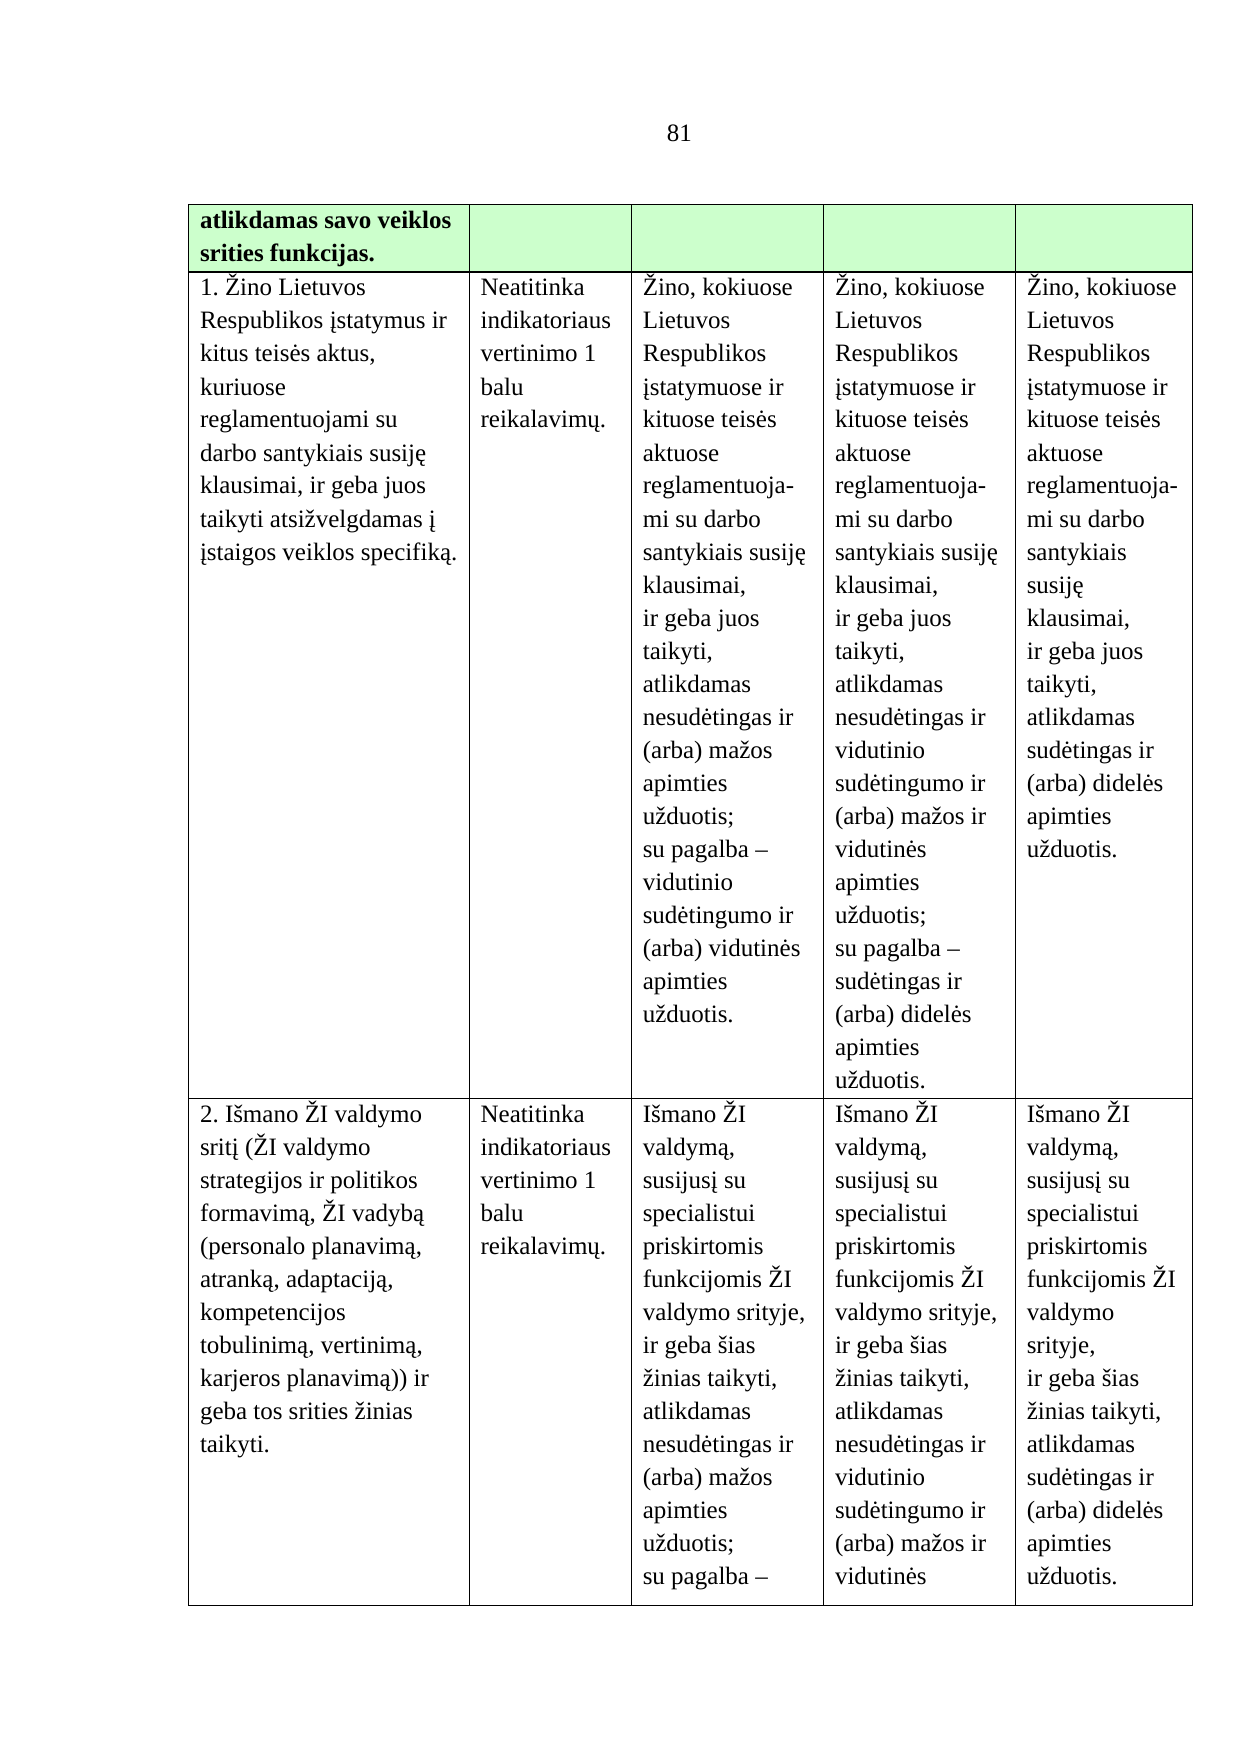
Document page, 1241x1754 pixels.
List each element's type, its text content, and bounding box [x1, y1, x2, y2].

table_cell Žino, kokiuose Lietuvos Respublikos įstatymuose ir kituose teisės aktuose reglamentuoja-mi su darbo santykiais susiję klausimai, ir geba juos taikyti, atlikdamas sudėtingas ir (arba) didelės apimties užduotis. [1016, 273, 1192, 1098]
table_cell Žino, kokiuose Lietuvos Respublikos įstatymuose ir kituose teisės aktuose reglamentuoja-mi su darbo santykiais susiję klausimai, ir geba juos taikyti, atlikdamas nesudėtingas ir vidutinio sudėtingumo ir (arba) mažos ir vidutinės apimties užduotis; su pagalba – sudėtingas ir (arba) didelės apimties užduotis. [824, 273, 1015, 1098]
table_cell 2. Išmano ŽI valdymo sritį (ŽI valdymo strategijos ir politikos formavimą, ŽI vadybą (personalo planavimą, atranką, adaptaciją, kompetencijos tobulinimą, vertinimą, karjeros planavimą)) ir geba tos srities žinias taikyti. [189, 1099, 469, 1605]
table_cell [824, 205, 1015, 271]
table_cell Neatitinka indikatoriaus vertinimo 1 balu reikalavimų. [470, 1099, 631, 1605]
table_cell Žino, kokiuose Lietuvos Respublikos įstatymuose ir kituose teisės aktuose reglamentuoja-mi su darbo santykiais susiję klausimai, ir geba juos taikyti, atlikdamas nesudėtingas ir (arba) mažos apimties užduotis; su pagalba – vidutinio sudėtingumo ir (arba) vidutinės apimties užduotis. [632, 273, 823, 1098]
table_cell Išmano ŽI valdymą, susijusį su specialistui priskirtomis funkcijomis ŽI valdymo srityje, ir geba šias žinias taikyti, atlikdamas nesudėtingas ir (arba) mažos apimties užduotis; su pagalba – [632, 1099, 823, 1605]
table_cell Išmano ŽI valdymą, susijusį su specialistui priskirtomis funkcijomis ŽI valdymo srityje, ir geba šias žinias taikyti, atlikdamas nesudėtingas ir vidutinio sudėtingumo ir (arba) mažos ir vidutinės [824, 1099, 1015, 1605]
table_cell Neatitinka indikatoriaus vertinimo 1 balu reikalavimų. [470, 273, 631, 1098]
table_cell [1016, 205, 1192, 271]
table_cell [470, 205, 631, 271]
table_cell 1. Žino Lietuvos Respublikos įstatymus ir kitus teisės aktus, kuriuose reglamentuojami su darbo santykiais susiję klausimai, ir geba juos taikyti atsižvelgdamas į įstaigos veiklos specifiką. [189, 273, 469, 1098]
table_cell Išmano ŽI valdymą, susijusį su specialistui priskirtomis funkcijomis ŽI valdymo srityje, ir geba šias žinias taikyti, atlikdamas sudėtingas ir (arba) didelės apimties užduotis. [1016, 1099, 1192, 1605]
table_cell [632, 205, 823, 271]
table_header atlikdamas savo veiklos srities funkcijas. [189, 205, 469, 271]
